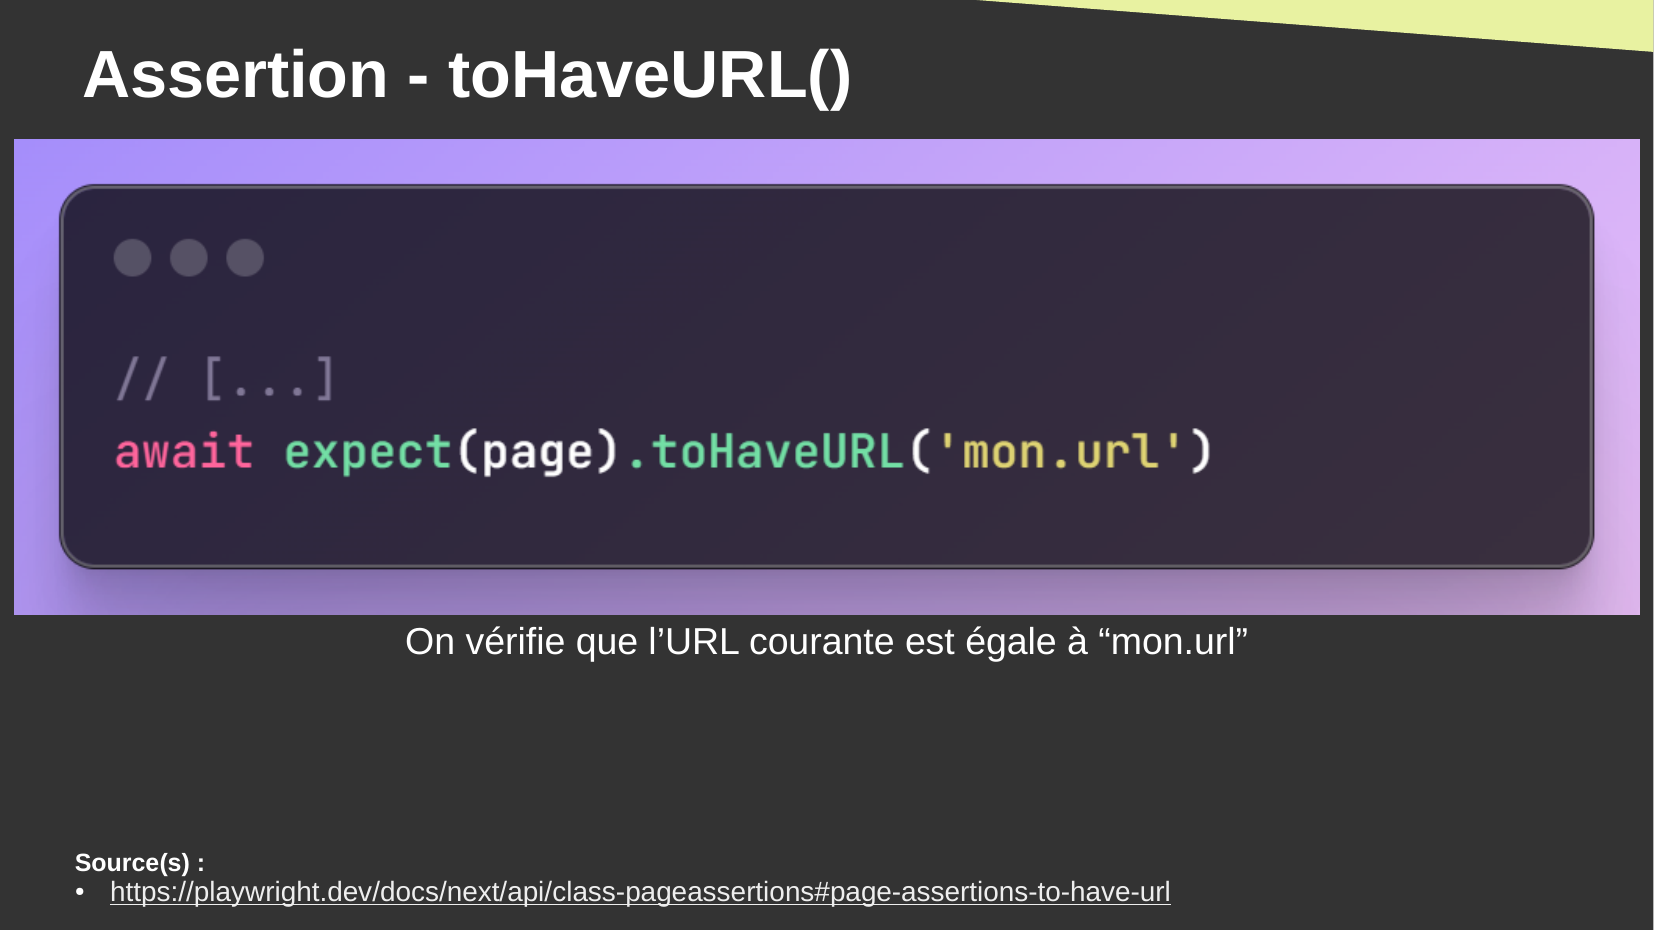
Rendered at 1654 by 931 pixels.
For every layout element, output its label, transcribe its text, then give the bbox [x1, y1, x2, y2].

list On vérifie que l’URL courante est égale à “mon.url” [165, 620, 1489, 680]
text_box [976, 0, 1654, 52]
text_box Source(s) : https://playwright.dev/docs/next/api/class-pageassertions#page-assertions-to-have-url [60, 791, 1546, 916]
title Assertion - toHaveURL() [82, 37, 916, 119]
picture [14, 139, 1640, 615]
